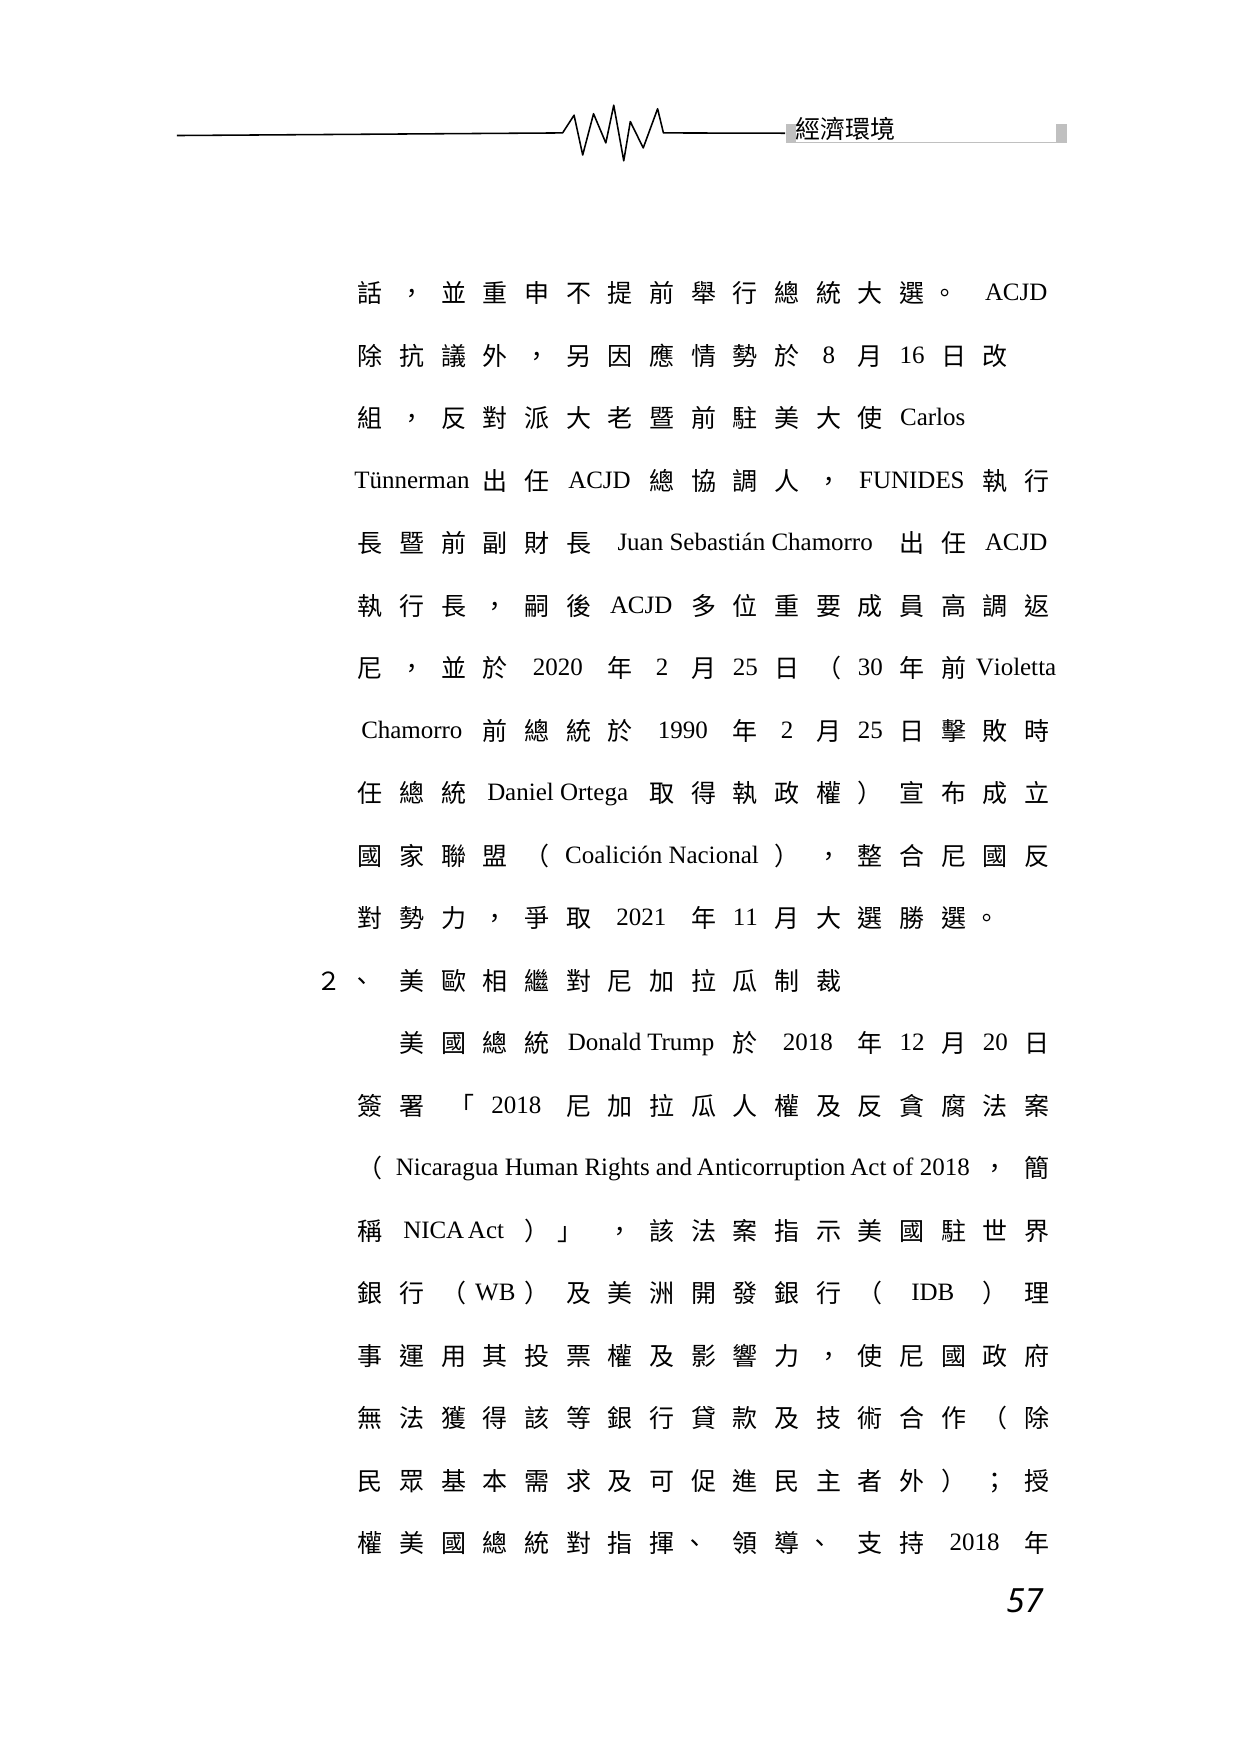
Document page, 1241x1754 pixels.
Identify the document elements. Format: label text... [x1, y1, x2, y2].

text ２、美歐相繼對尼加拉瓜制裁 [281, 938, 1058, 1000]
text 話，並重申不提前舉行總統大選。ACJD除抗議外，另因應情勢於8月16日改組，反對派大老暨前駐美大使Carlos Tünnerman出任ACJD總協調人，FUNIDES執行長暨前副財長Juan Sebastián Chamorro出任ACJD執行長，嗣後ACJD多位重要成員高調返尼，並於2020年2月25日（30年前Violetta Chamorro前總統於1990年2月25日擊敗時任總統Daniel Ortega取得執政權）宣布成立國家聯盟（Coalición Nacional），整合尼國反對勢力，爭取2021年11月大選勝選。 [330, 250, 1058, 938]
text 美國總統Donald Trump於2018年12月20日簽署「2018尼加拉瓜人權及反貪腐法案（Nicaragua Human Rights and Anticorruption Act of 2018，簡稱NICA Act）」，該法案指示美國駐世界銀行（WB）及美洲開發銀行（IDB）理事運用其投票權及影響力，使尼國政府無法獲得該等銀行貸款及技術合作（除民眾基本需求及可促進民主者外）；授權美國總統對指揮、領導、支持2018年 [330, 1000, 1058, 1563]
